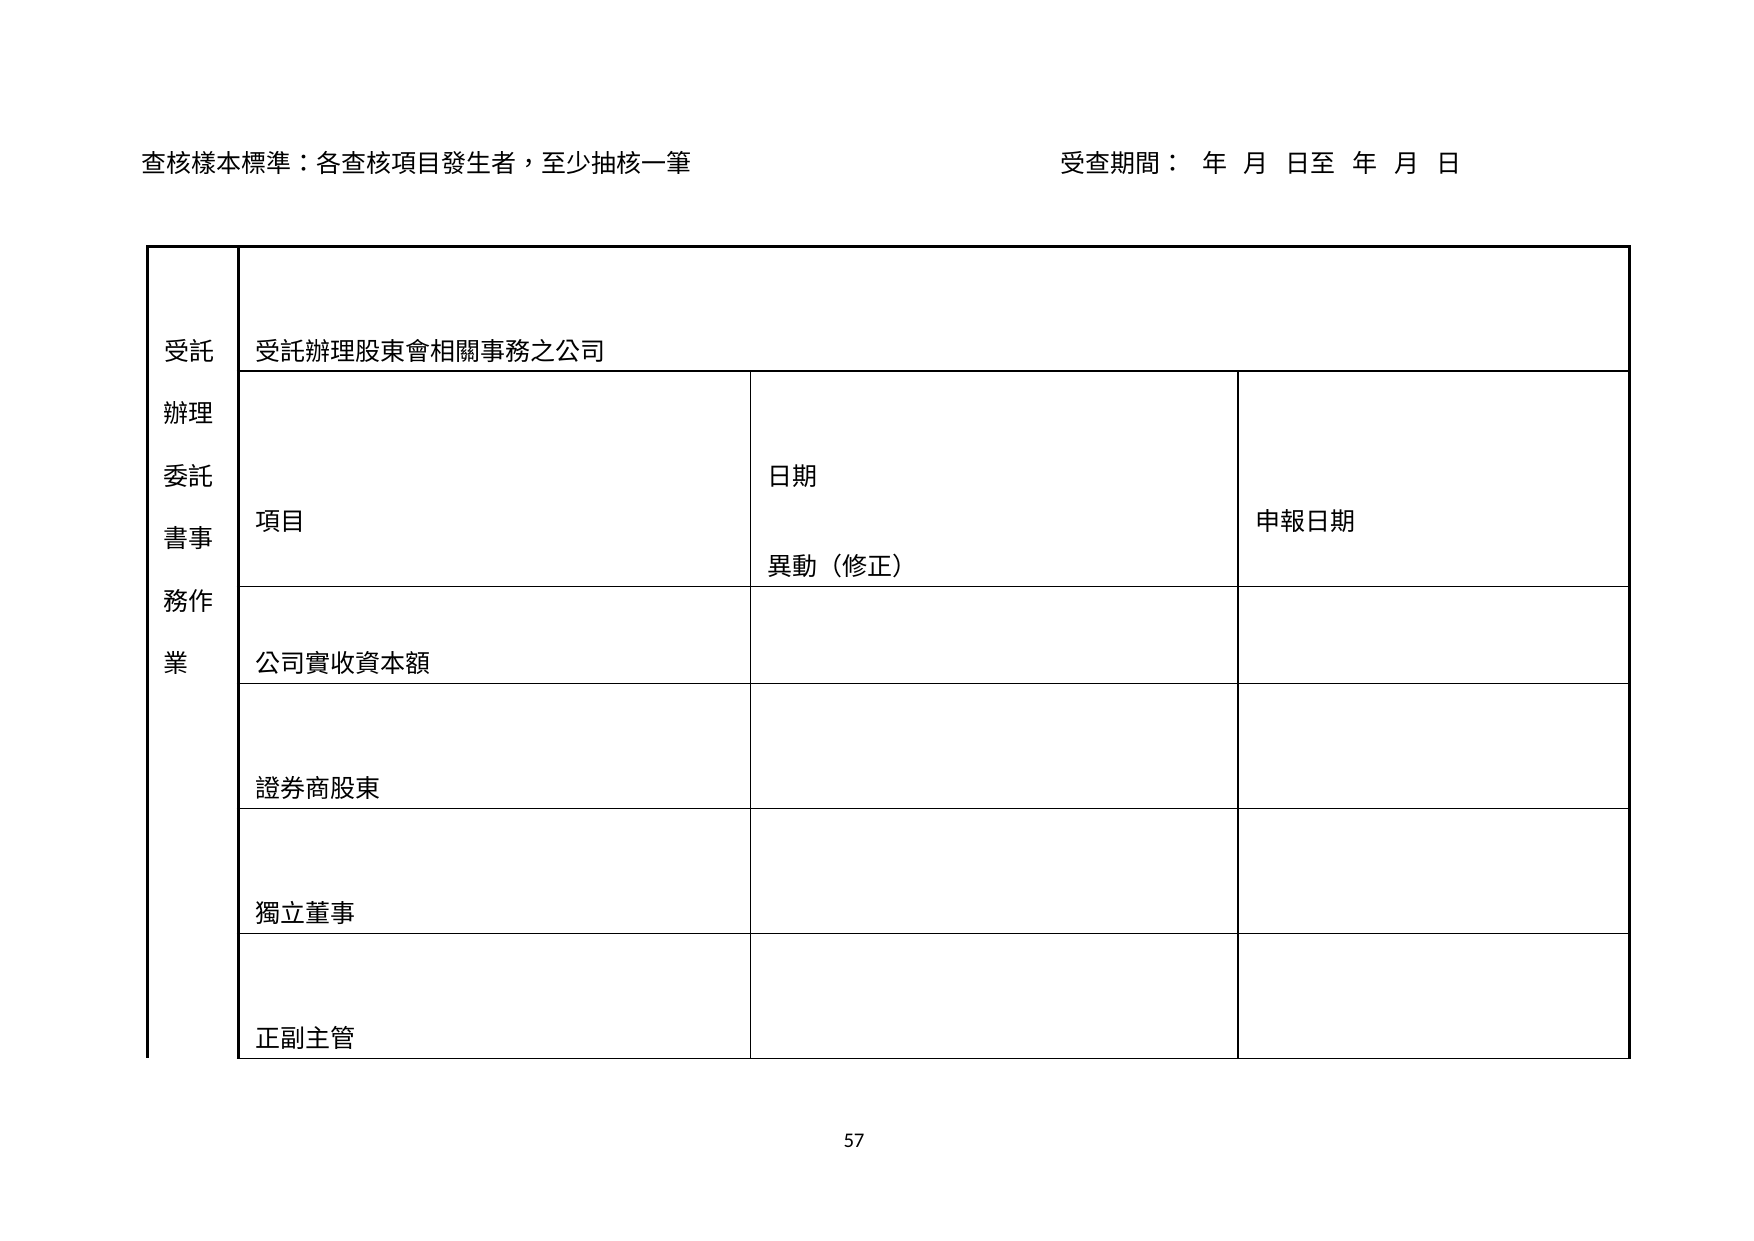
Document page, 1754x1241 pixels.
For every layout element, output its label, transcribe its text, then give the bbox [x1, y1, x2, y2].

table_header 受託辦理委託書事務作業 [149, 248, 237, 1058]
table_cell 證券商股東 [240, 684, 750, 808]
table_cell [1239, 587, 1628, 683]
table_header 受託辦理股東會相關事務之公司 [240, 248, 1628, 370]
table_cell [1239, 684, 1628, 808]
table_cell [751, 934, 1237, 1058]
table_cell 日期 異動（修正） [751, 372, 1237, 586]
table_cell [751, 684, 1237, 808]
table_cell [751, 587, 1237, 683]
table_cell [1239, 809, 1628, 933]
table_cell 正副主管 [240, 934, 750, 1058]
table_cell [751, 809, 1237, 933]
table_cell 獨立董事 [240, 809, 750, 933]
table_cell 申報日期 [1239, 372, 1628, 586]
text 查核樣本標準：各查核項目發生者，至少抽核一筆 受查期間： 年 月 日至 年 月 日 [139, 120, 1606, 183]
table_cell [1239, 934, 1628, 1058]
table_cell 公司實收資本額 [240, 587, 750, 683]
table_cell 項目 [240, 372, 750, 586]
